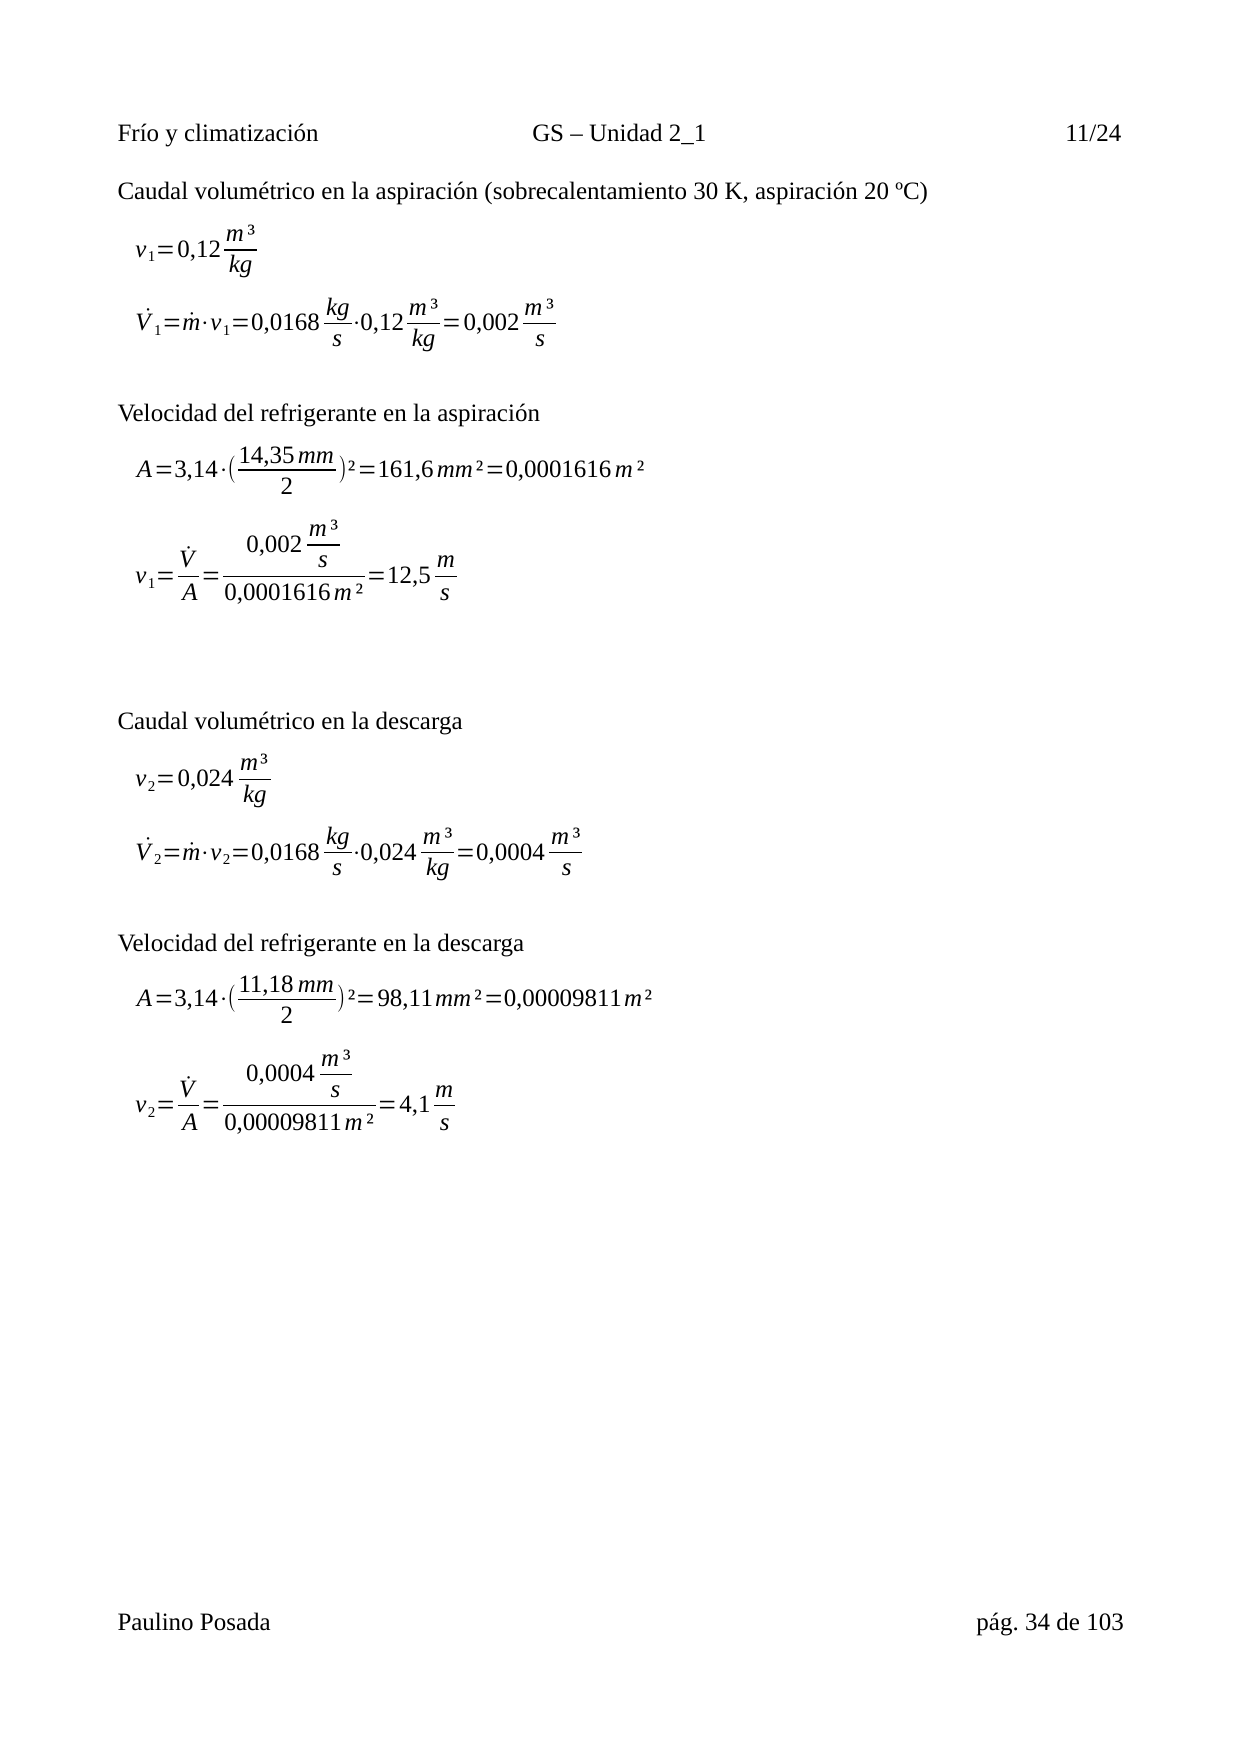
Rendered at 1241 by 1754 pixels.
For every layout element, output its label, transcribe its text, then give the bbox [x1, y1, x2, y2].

text Velocidad del refrigerante en la aspiración [117, 398, 1123, 427]
text Caudal volumétrico en la aspiración (sobrecalentamiento 30 K, aspiración 20 ºC) [117, 176, 1123, 205]
text Velocidad del refrigerante en la descarga [117, 928, 1123, 956]
text Caudal volumétrico en la descarga [117, 706, 1123, 734]
